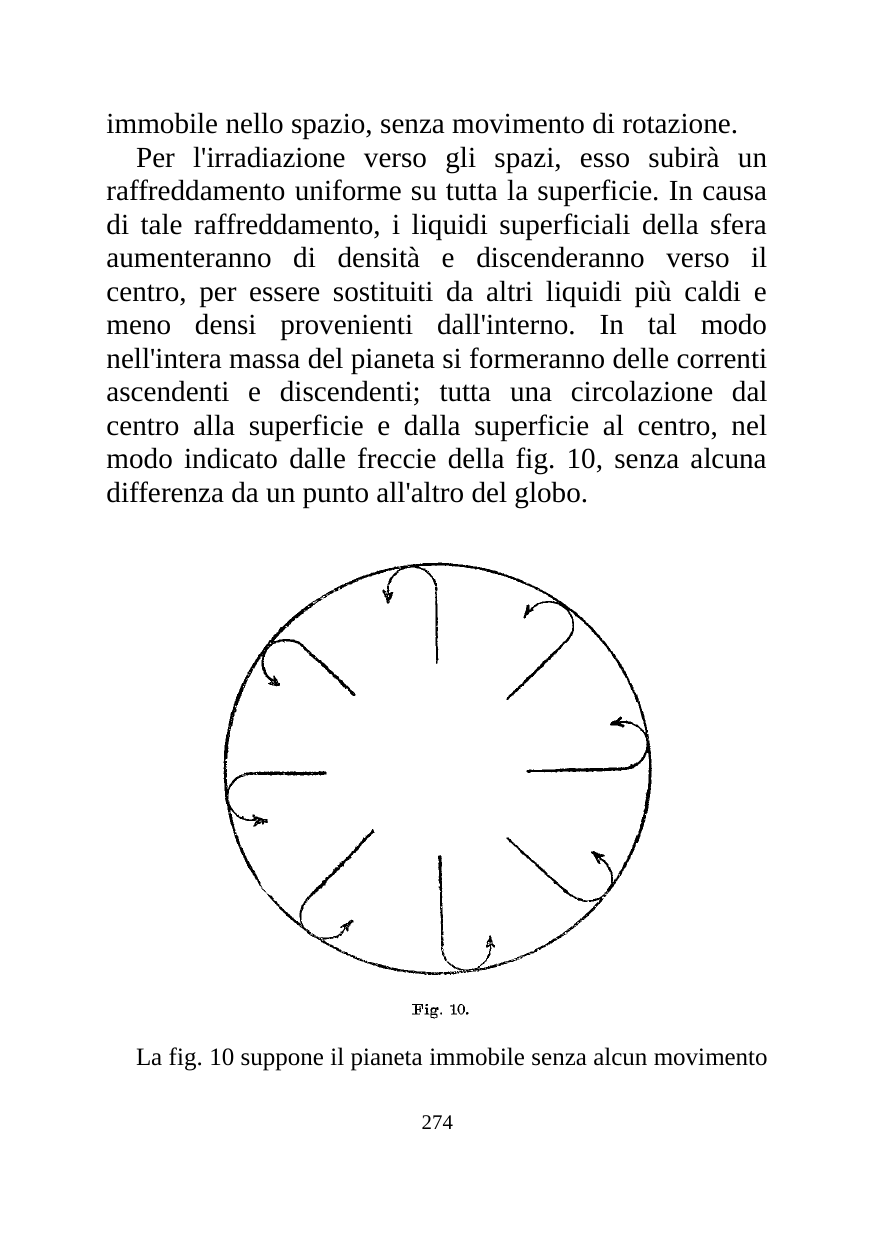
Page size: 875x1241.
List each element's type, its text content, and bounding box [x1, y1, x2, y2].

text Per l'irradiazione verso gli spazi, esso subirà un raffreddamento uniforme su tutta la superficie. In causa di tale raffreddamento, i liquidi superficiali della sfera aumenteranno di densità e discenderanno verso il centro, per essere sostituiti da altri liquidi più caldi e meno densi provenienti dall'interno. In tal modo nell'intera massa del pianeta si formeranno delle correnti ascendenti e discendenti; tutta una circolazione dal centro alla superficie e dalla superficie al centro, nel modo indicato dalle freccie della fig. 10, senza alcuna differenza da un punto all'altro del globo. [106, 140, 768, 509]
picture [210, 556, 664, 1025]
text immobile nello spazio, senza movimento di rotazione. [106, 106, 768, 140]
text La fig. 10 suppone il pianeta immobile senza alcun movimento [106, 1025, 768, 1071]
